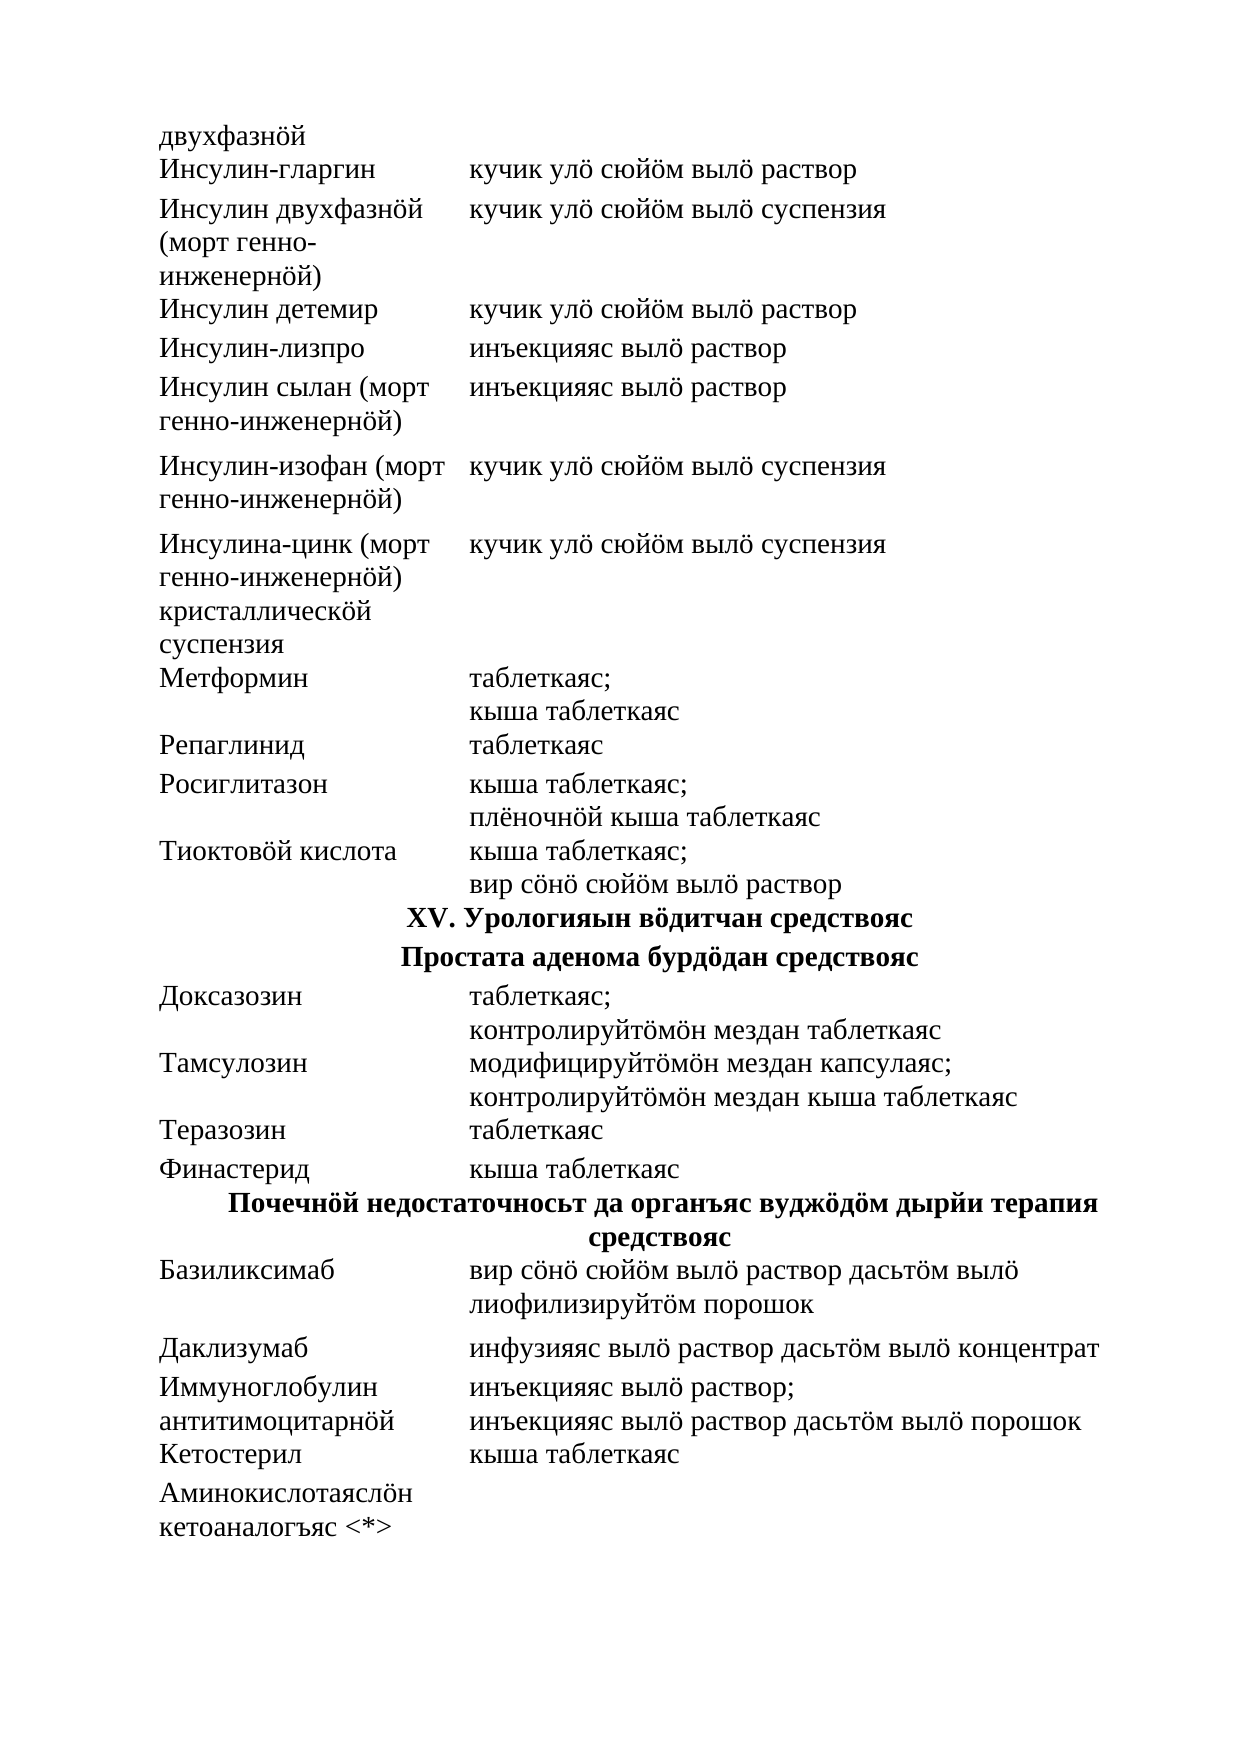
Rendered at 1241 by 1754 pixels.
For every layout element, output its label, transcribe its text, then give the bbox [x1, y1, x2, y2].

table_cell кучик улö сюйöм вылö раствор [458, 291, 1176, 330]
table_cell кыша таблеткаяс [458, 1152, 1176, 1185]
table_cell Почечнöй недостаточносьт да органъяс вуджöдöм дырйи терапия средствояс [148, 1185, 1179, 1252]
table_cell кыша таблеткаяс; плёночнöй кыша таблеткаяс [458, 766, 1176, 833]
table_cell кыша таблеткаяс [458, 1436, 1176, 1476]
table_cell Даклизумаб [148, 1330, 458, 1369]
table_cell Инсулин двухфазнöй (морт генно- инженернöй) [148, 191, 458, 291]
table_cell инфузияяс вылö раствор дасьтöм вылö концентрат [458, 1330, 1176, 1369]
table_cell [458, 118, 1176, 152]
table_cell Финастерид [148, 1152, 458, 1185]
table_cell Тиоктовöй кислота [148, 833, 458, 900]
table_cell Иммуноглобулин антитимоцитарнöй [148, 1369, 458, 1436]
table_cell кучик улö сюйöм вылö раствор [458, 152, 1176, 191]
table_cell Репаглинид [148, 727, 458, 766]
table_cell Инсулина-цинк (морт генно-инженернöй) кристаллическöй суспензия [148, 526, 458, 660]
table_cell Кетостерил [148, 1436, 458, 1476]
table_cell кучик улö сюйöм вылö суспензия [458, 448, 1176, 526]
table_cell двухфазнöй [148, 118, 458, 152]
table_cell таблеткаяс [458, 727, 1176, 766]
table_cell Росиглитазон [148, 766, 458, 833]
table_cell Инсулин сылан (морт генно-инженернöй) [148, 370, 458, 448]
table_cell инъекцияяс вылö раствор [458, 370, 1176, 448]
table_cell Тамсулозин [148, 1045, 458, 1112]
table_cell таблеткаяс; контролируйтöмöн мездан таблеткаяс [458, 978, 1176, 1045]
table_cell Простата аденома бурдöдан средствояс [148, 939, 1179, 978]
table_cell кыша таблеткаяс; вир сöнö сюйöм вылö раствор [458, 833, 1176, 900]
table_cell модифицируйтöмöн мездан капсулаяс; контролируйтöмöн мездан кыша таблеткаяс [458, 1045, 1176, 1112]
table_cell Доксазозин [148, 978, 458, 1045]
table_cell Инсулин-гларгин [148, 152, 458, 191]
table_cell Инсулин-изофан (морт генно-инженернöй) [148, 448, 458, 526]
table_cell Инсулин-лизпро [148, 330, 458, 369]
table_cell Аминокислотаяслöн кетоаналогъяс <*> [148, 1476, 458, 1576]
table_cell таблеткаяс [458, 1113, 1176, 1152]
table_cell XV. Урологияын вöдитчан средствояс [148, 900, 1179, 939]
table_cell Инсулин детемир [148, 291, 458, 330]
table_cell инъекцияяс вылö раствор; инъекцияяс вылö раствор дасьтöм вылö порошок [458, 1369, 1176, 1436]
table_cell кучик улö сюйöм вылö суспензия [458, 526, 1176, 660]
table_cell кучик улö сюйöм вылö суспензия [458, 191, 1176, 291]
table_cell Метформин [148, 660, 458, 727]
table_cell инъекцияяс вылö раствор [458, 330, 1176, 369]
table_cell вир сöнö сюйöм вылö раствор дасьтöм вылö лиофилизируйтöм порошок [458, 1252, 1176, 1330]
table_cell [458, 1476, 1176, 1576]
table_cell Базиликсимаб [148, 1252, 458, 1330]
table_cell таблеткаяс; кыша таблеткаяс [458, 660, 1176, 727]
table_cell Теразозин [148, 1113, 458, 1152]
